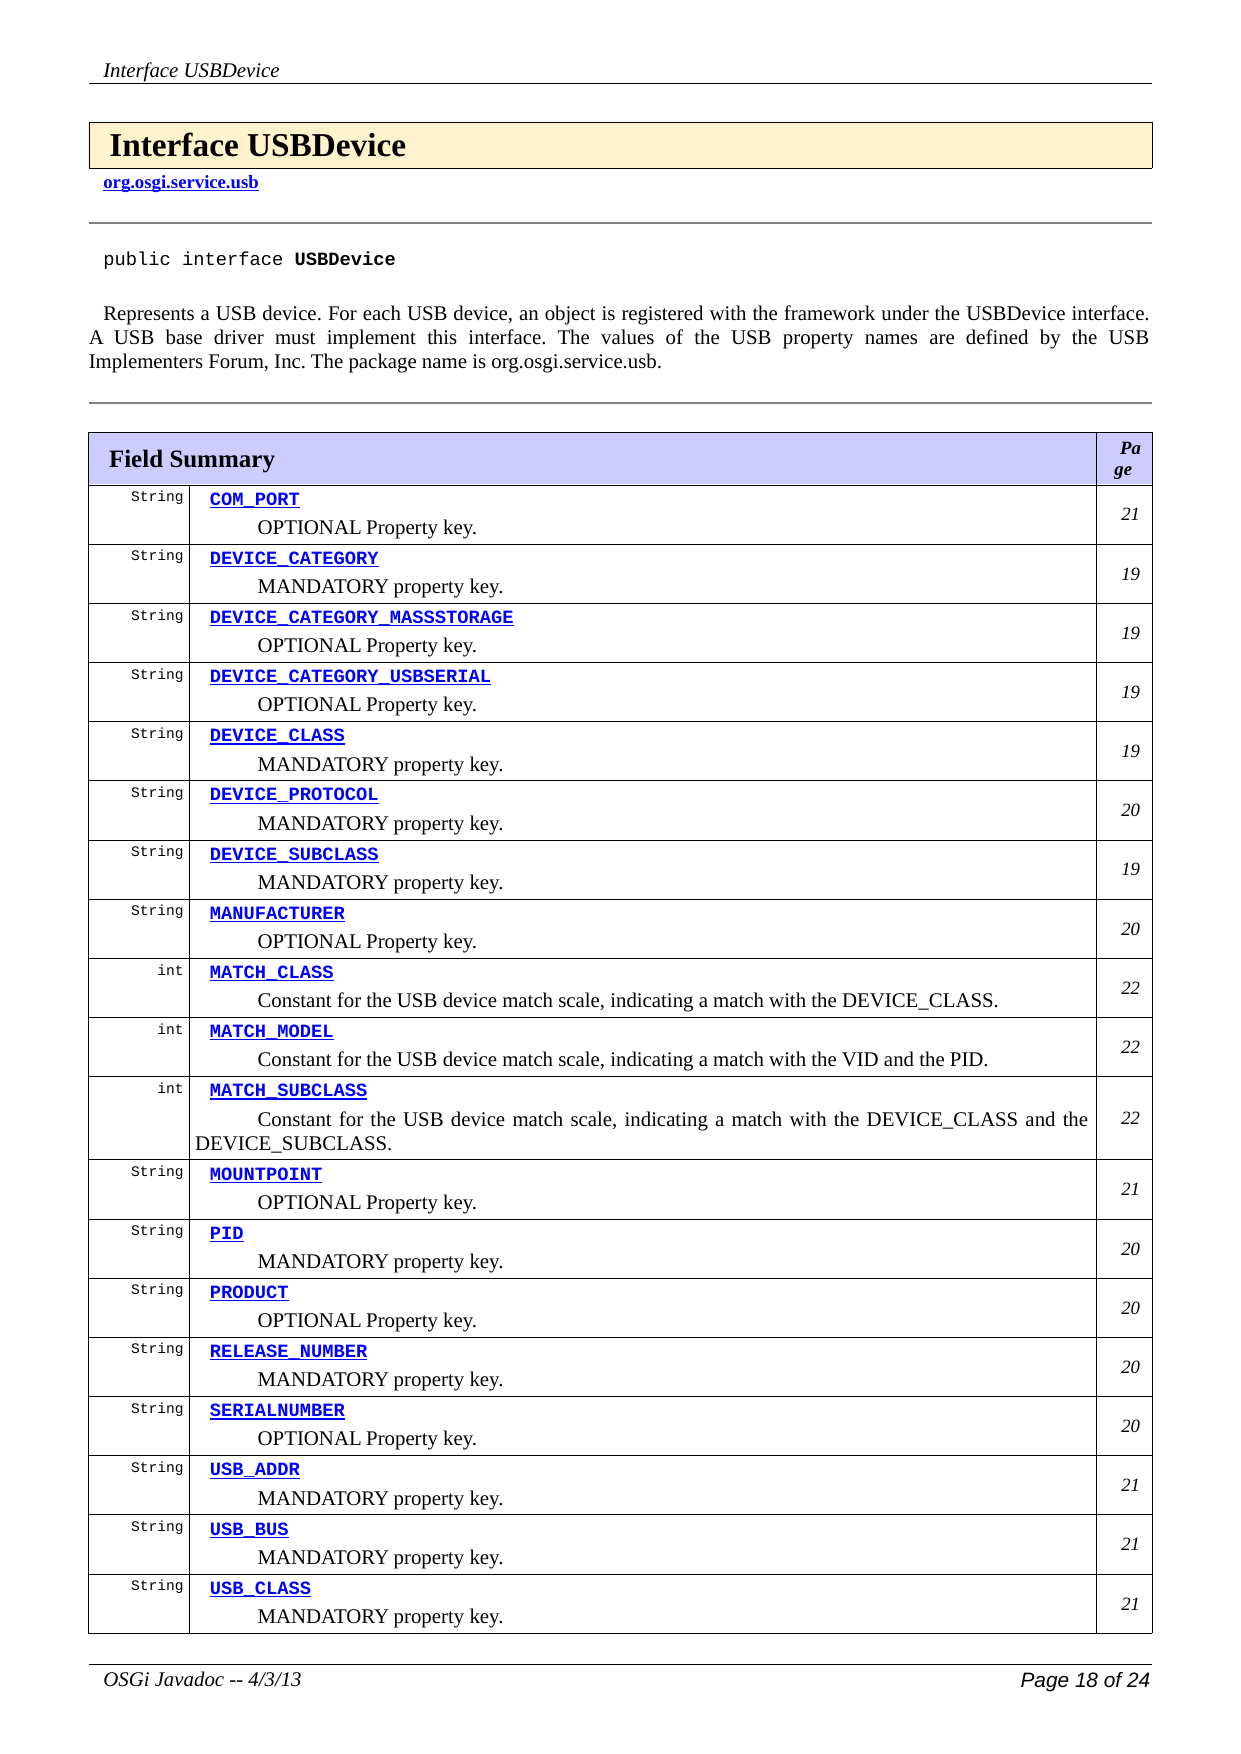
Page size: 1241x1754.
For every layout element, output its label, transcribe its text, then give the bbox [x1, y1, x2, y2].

table_cell 21 [1097, 1160, 1152, 1218]
table_cell 20 [1097, 781, 1152, 839]
table_cell DEVICE_CATEGORY_USBSERIAL OPTIONAL Property key. [190, 663, 1096, 721]
table_cell 20 [1097, 1397, 1152, 1455]
table_cell String [89, 1397, 189, 1455]
table_cell COM_PORT OPTIONAL Property key. [190, 486, 1096, 544]
table_cell 19 [1097, 722, 1152, 780]
table_header Field Summary [89, 433, 1096, 484]
text Represents a USB device. For each USB device, an object is registered with the framework under the USBDevice interface. A USB base driver must implement this interface. The values of the USB property names are defined by the USB Implementers Forum, Inc. The package name is org.osgi.service.usb. [88, 301, 1152, 373]
table_cell USB_ADDR MANDATORY property key. [190, 1456, 1096, 1514]
subtitle Interface USBDevice [90, 123, 1152, 168]
text public interface USBDevice [88, 250, 1152, 271]
table_header Page [1097, 433, 1152, 484]
table_cell MATCH_SUBCLASS Constant for the USB device match scale, indicating a match with the DEVICE_CLASS and the DEVICE_SUBCLASS. [190, 1077, 1096, 1159]
table_cell String [89, 1279, 189, 1337]
table_cell DEVICE_CATEGORY_MASSSTORAGE OPTIONAL Property key. [190, 604, 1096, 662]
table_cell USB_BUS MANDATORY property key. [190, 1515, 1096, 1573]
table_cell 20 [1097, 1338, 1152, 1396]
table_cell DEVICE_CATEGORY MANDATORY property key. [190, 545, 1096, 603]
table_cell MOUNTPOINT OPTIONAL Property key. [190, 1160, 1096, 1218]
table_cell 19 [1097, 604, 1152, 662]
table_cell 19 [1097, 663, 1152, 721]
table_cell PRODUCT OPTIONAL Property key. [190, 1279, 1096, 1337]
table_cell 21 [1097, 1575, 1152, 1633]
table_cell String [89, 841, 189, 899]
table_cell String [89, 545, 189, 603]
table_cell int [89, 1077, 189, 1159]
table_cell String [89, 486, 189, 544]
table_cell String [89, 663, 189, 721]
table_cell String [89, 1160, 189, 1218]
table_cell RELEASE_NUMBER MANDATORY property key. [190, 1338, 1096, 1396]
table_cell String [89, 1220, 189, 1278]
table_cell String [89, 722, 189, 780]
table_cell 22 [1097, 1018, 1152, 1076]
table_cell 21 [1097, 486, 1152, 544]
table_cell MATCH_MODEL Constant for the USB device match scale, indicating a match with the VID and the PID. [190, 1018, 1096, 1076]
text org.osgi.service.usb [88, 171, 1152, 193]
table_cell String [89, 781, 189, 839]
table_cell int [89, 959, 189, 1017]
table_cell 22 [1097, 959, 1152, 1017]
table_cell 19 [1097, 545, 1152, 603]
table_cell USB_CLASS MANDATORY property key. [190, 1575, 1096, 1633]
table_cell 20 [1097, 1220, 1152, 1278]
table_cell 19 [1097, 841, 1152, 899]
table_cell DEVICE_CLASS MANDATORY property key. [190, 722, 1096, 780]
table_cell String [89, 1338, 189, 1396]
table_cell int [89, 1018, 189, 1076]
table_cell 22 [1097, 1077, 1152, 1159]
table_cell String [89, 1456, 189, 1514]
table_cell 20 [1097, 1279, 1152, 1337]
table_cell 21 [1097, 1515, 1152, 1573]
table_cell DEVICE_PROTOCOL MANDATORY property key. [190, 781, 1096, 839]
table_cell SERIALNUMBER OPTIONAL Property key. [190, 1397, 1096, 1455]
table_cell String [89, 900, 189, 958]
table_cell String [89, 1515, 189, 1573]
table_cell PID MANDATORY property key. [190, 1220, 1096, 1278]
table_cell String [89, 1575, 189, 1633]
table_cell MANUFACTURER OPTIONAL Property key. [190, 900, 1096, 958]
table_cell MATCH_CLASS Constant for the USB device match scale, indicating a match with the DEVICE_CLASS. [190, 959, 1096, 1017]
table_cell 20 [1097, 900, 1152, 958]
table_cell 21 [1097, 1456, 1152, 1514]
table_cell DEVICE_SUBCLASS MANDATORY property key. [190, 841, 1096, 899]
table_cell String [89, 604, 189, 662]
